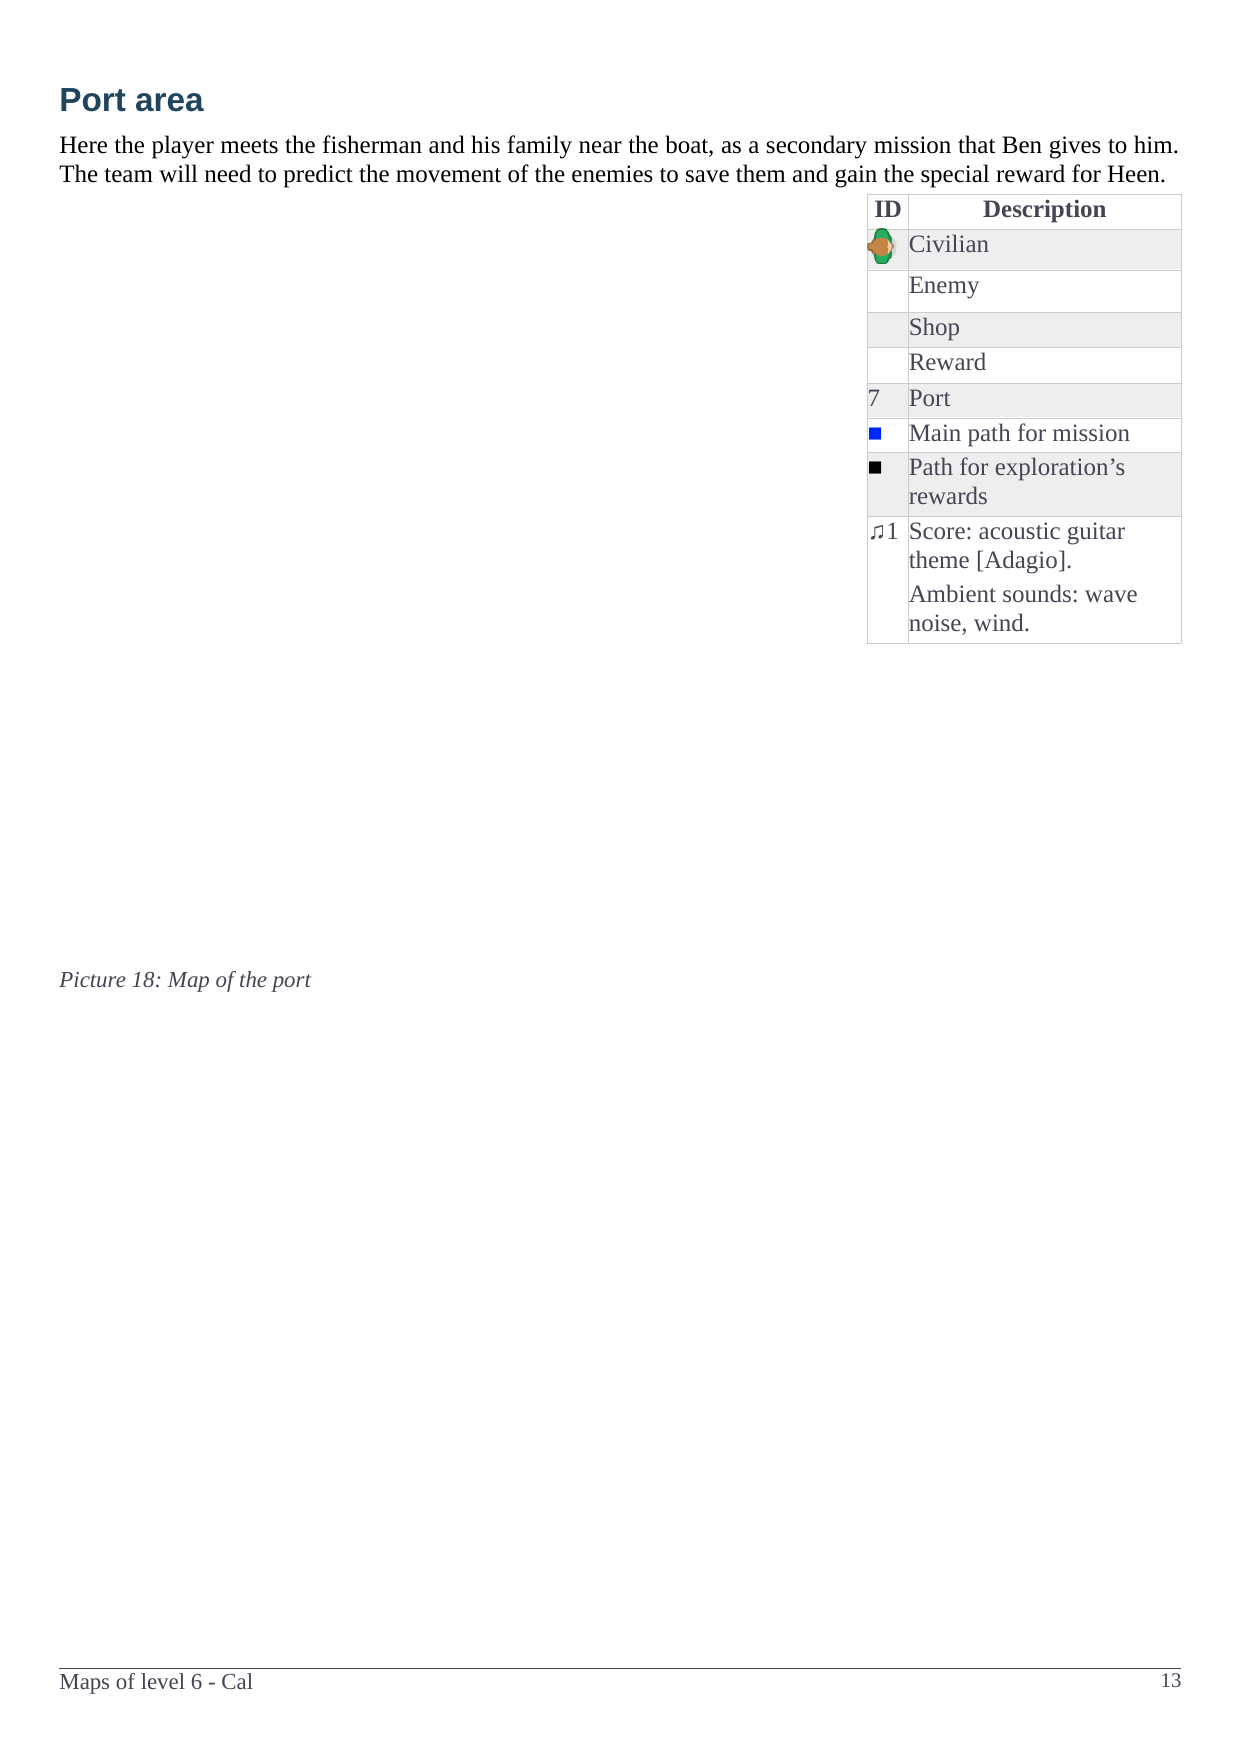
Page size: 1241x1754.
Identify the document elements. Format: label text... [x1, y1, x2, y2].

table_header [850, 194, 1181, 998]
table_cell ♫1 [868, 517, 908, 643]
table_cell ■ [868, 453, 908, 516]
table_header ID [868, 195, 908, 229]
table_cell [868, 348, 908, 383]
table_cell Civilian [909, 230, 1181, 269]
table_header Description [909, 195, 1181, 229]
table_cell Score: acoustic guitar theme [Adagio]. Ambient sounds: wave noise, wind. [909, 517, 1181, 643]
subtitle Port area [59, 80, 1181, 118]
table_cell [868, 271, 908, 312]
table_cell [868, 313, 908, 347]
table_cell Reward [909, 348, 1181, 383]
table_cell Path for exploration’s rewards [909, 453, 1181, 516]
table_cell Enemy [909, 271, 1181, 312]
table_cell Shop [909, 313, 1181, 347]
table_cell ■ [868, 419, 908, 452]
table_cell [868, 230, 908, 269]
text Here the player meets the fisherman and his family near the boat, as a secondary mission that Ben gives to him. The team will need to predict the movement of the enemies to save them and gain the special reward for Heen. [59, 131, 1181, 188]
table_header [64, 973, 70, 980]
picture [867, 228, 897, 264]
table_cell Port [909, 384, 1181, 417]
table_cell 7 [868, 384, 908, 417]
table_header [59, 194, 849, 998]
table_cell Main path for mission [909, 419, 1181, 452]
